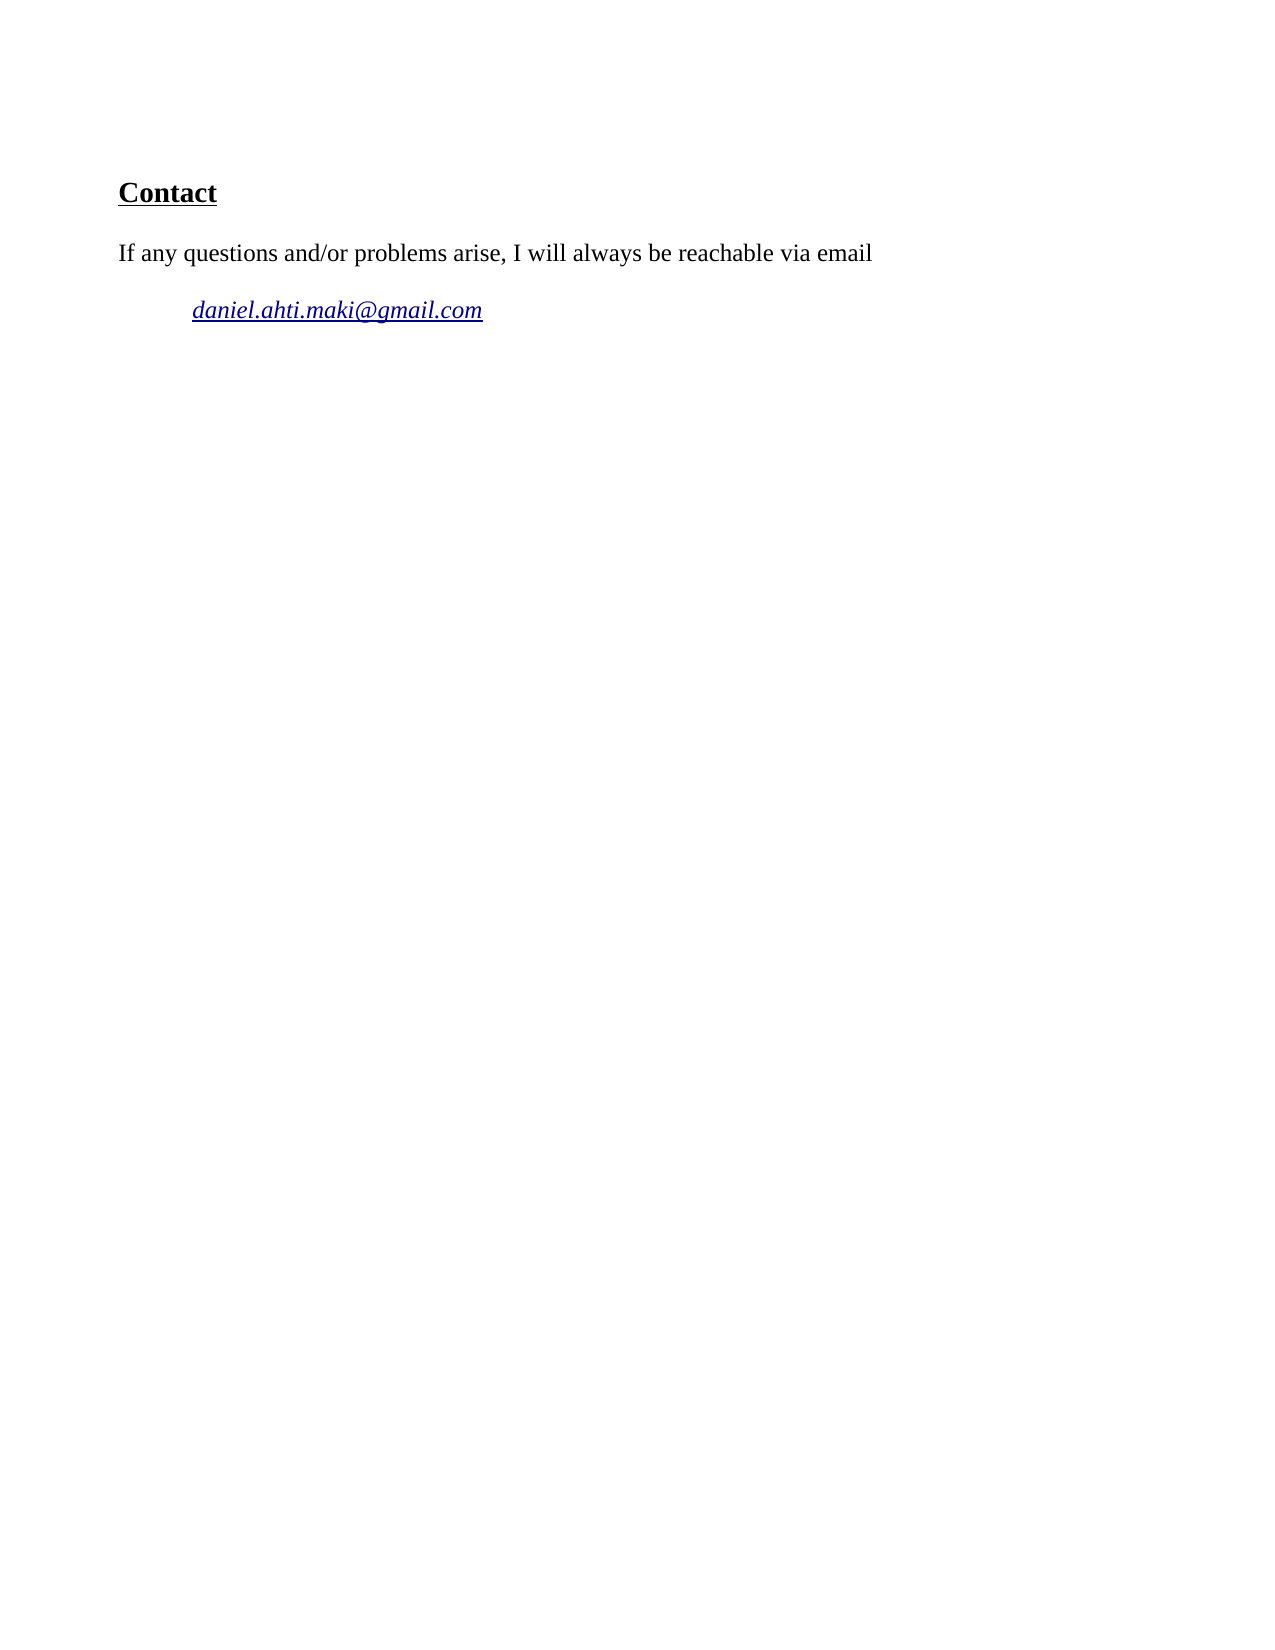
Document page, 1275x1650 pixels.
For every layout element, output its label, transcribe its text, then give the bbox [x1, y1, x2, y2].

text If any questions and/or problems arise, I will always be reachable via email [118, 238, 1157, 267]
text daniel.ahti.maki@gmail.com [118, 295, 1157, 324]
text Contact [118, 176, 1157, 209]
